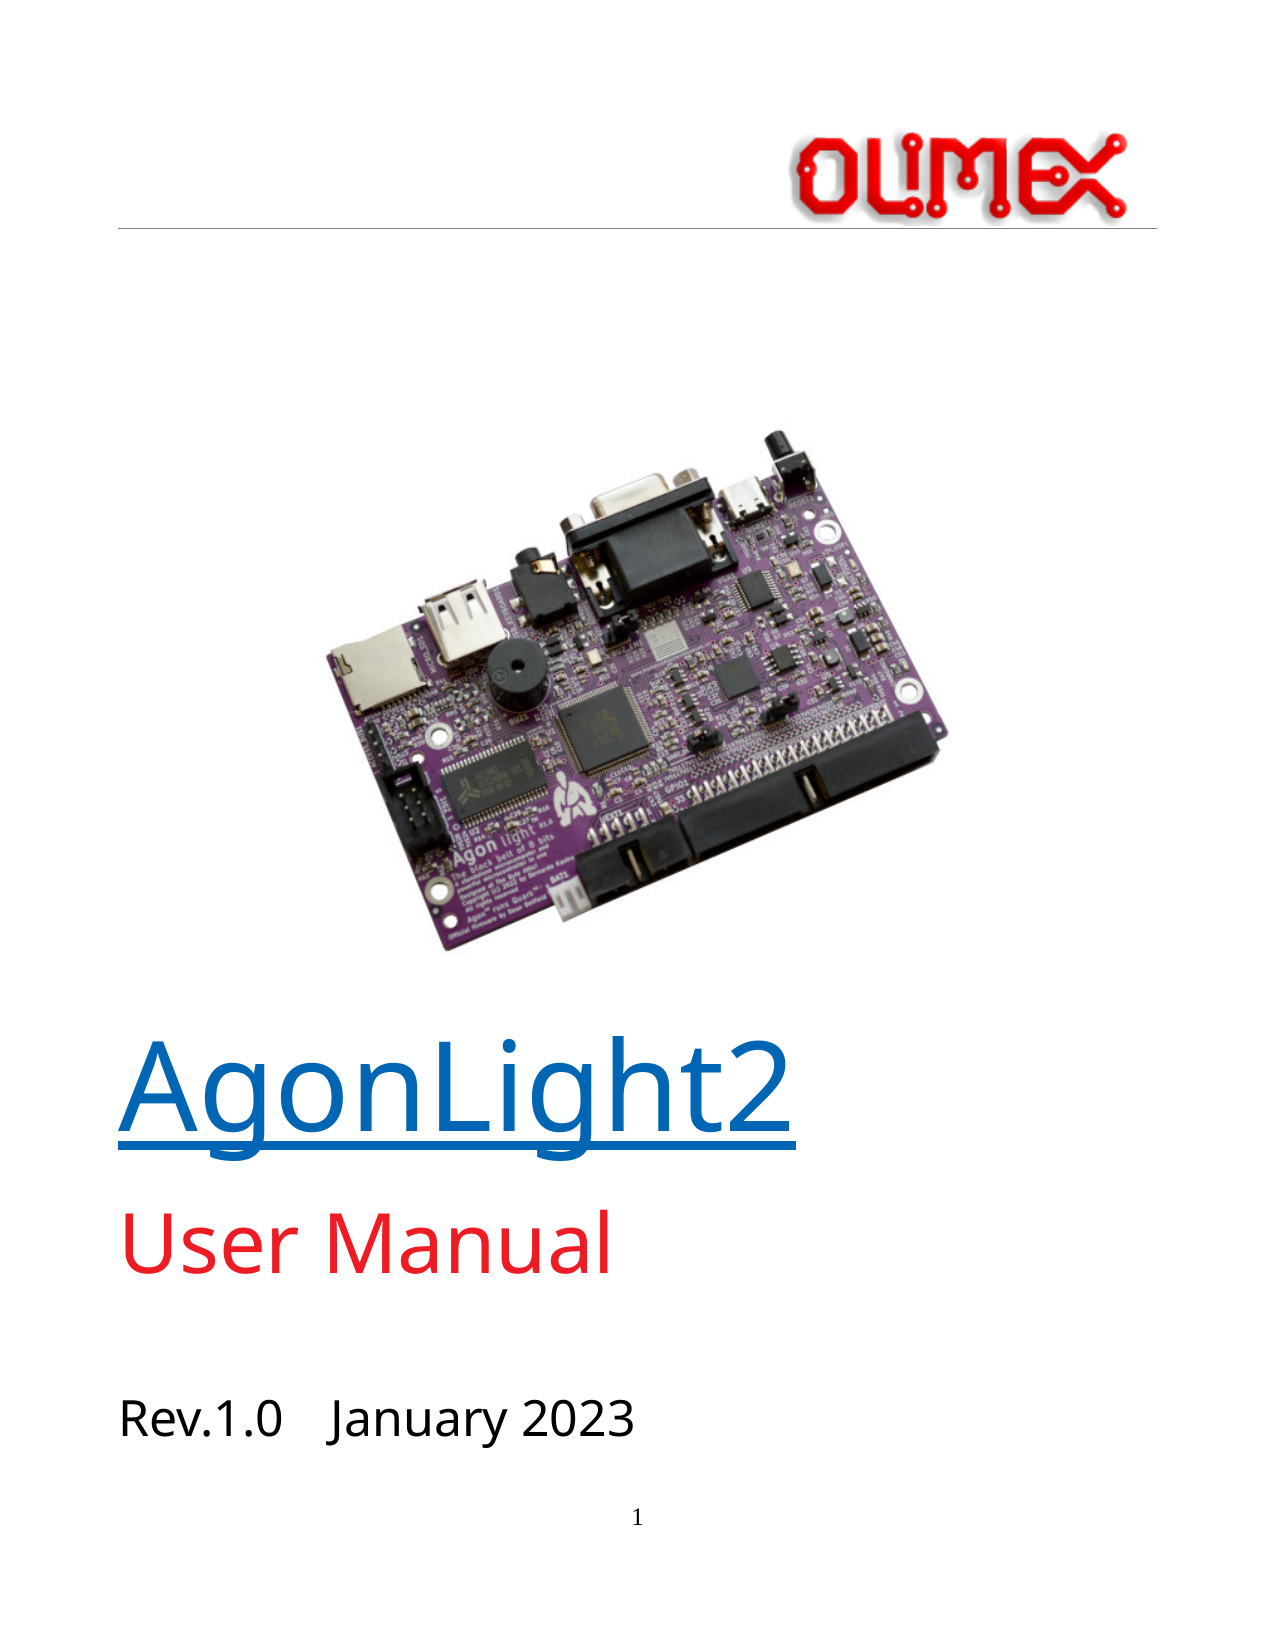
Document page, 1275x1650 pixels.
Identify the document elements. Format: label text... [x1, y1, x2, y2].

text Rev.1.0 January 2023 [118, 1382, 1157, 1451]
text AgonLight2 [118, 1030, 1157, 1157]
picture [775, 124, 1150, 226]
picture [298, 352, 977, 1030]
text User Manual [118, 1171, 1157, 1298]
